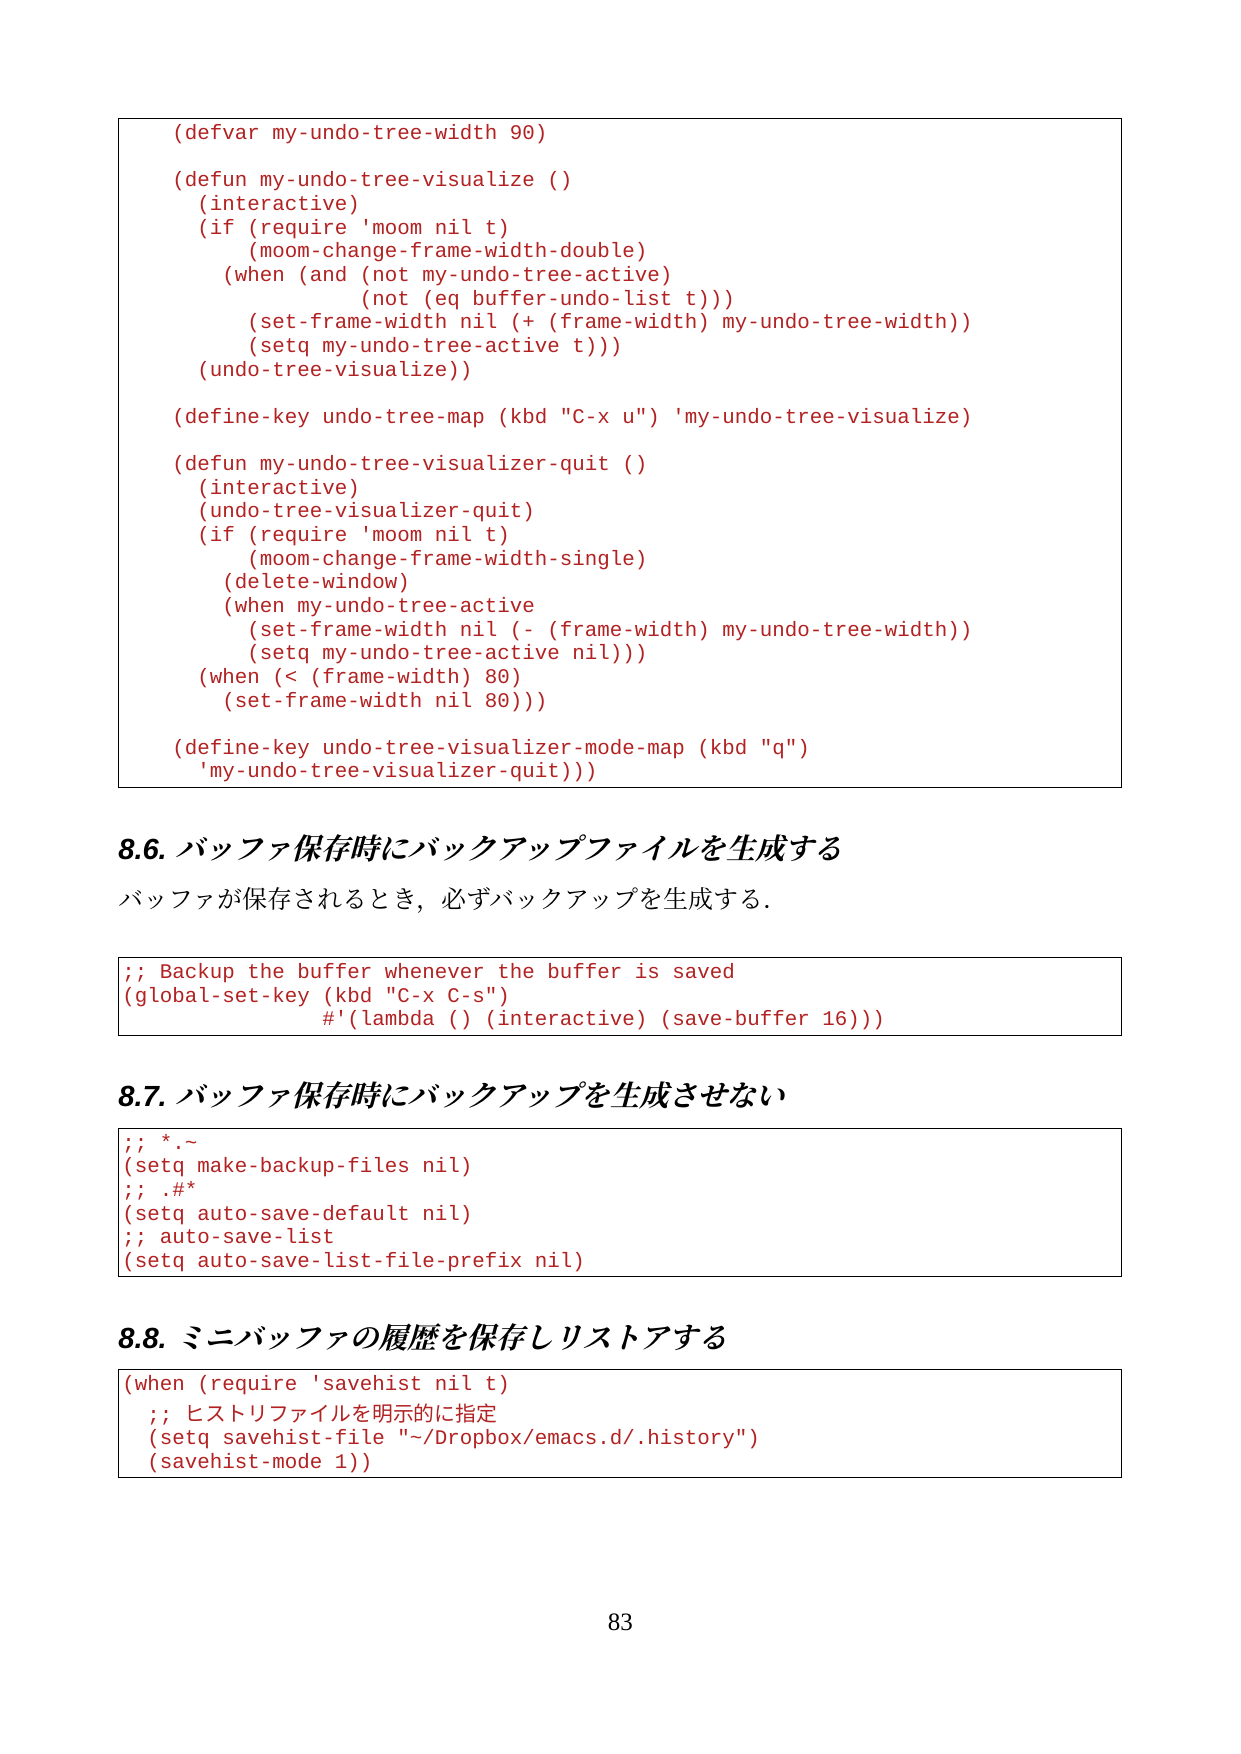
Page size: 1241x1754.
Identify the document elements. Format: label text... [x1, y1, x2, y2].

text (if (require 'moom nil t) [119, 520, 1121, 544]
text ;; ヒストリファイルを明示的に指定 [119, 1393, 1121, 1423]
text (set-frame-width nil (+ (frame-width) my-undo-tree-width)) [119, 307, 1121, 331]
text (set-frame-width nil 80))) [119, 686, 1121, 709]
text (not (eq buffer-undo-list t))) [119, 284, 1121, 307]
text (savehist-mode 1)) [119, 1447, 1121, 1477]
text (defun my-undo-tree-visualizer-quit () [119, 449, 1121, 473]
subtitle バッファ保存時にバックアップを生成させない [118, 1073, 1122, 1115]
text (setq auto-save-list-file-prefix nil) [119, 1246, 1121, 1276]
text (when my-undo-tree-active [119, 591, 1121, 615]
text (moom-change-frame-width-double) [119, 236, 1121, 260]
text ;; *.~ [119, 1129, 1121, 1151]
text (interactive) [119, 189, 1121, 213]
text (global-set-key (kbd "C-x C-s") [119, 981, 1121, 1004]
text (define-key undo-tree-visualizer-mode-map (kbd "q") [119, 733, 1121, 757]
text ;; .#* [119, 1175, 1121, 1199]
text ;; Backup the buffer whenever the buffer is saved [119, 958, 1121, 981]
text (setq make-backup-files nil) [119, 1151, 1121, 1175]
text (setq savehist-file "~/Dropbox/emacs.d/.history") [119, 1423, 1121, 1447]
text (delete-window) [119, 567, 1121, 591]
text (setq auto-save-default nil) [119, 1199, 1121, 1222]
subtitle ミニバッファの履歴を保存しリストアする [118, 1315, 1122, 1357]
text (defun my-undo-tree-visualize () [119, 165, 1121, 189]
subtitle バッファ保存時にバックアップファイルを生成する [118, 826, 1122, 867]
text 'my-undo-tree-visualizer-quit))) [119, 757, 1121, 787]
text バッファが保存されるとき，必ずバックアップを生成する． [118, 880, 1122, 944]
text (when (< (frame-width) 80) [119, 662, 1121, 686]
text (setq my-undo-tree-active t))) [119, 331, 1121, 354]
text (define-key undo-tree-map (kbd "C-x u") 'my-undo-tree-visualize) [119, 402, 1121, 426]
text (when (require 'savehist nil t) [119, 1370, 1121, 1393]
text (setq my-undo-tree-active nil))) [119, 638, 1121, 662]
text (undo-tree-visualize)) [119, 354, 1121, 378]
text (undo-tree-visualizer-quit) [119, 496, 1121, 520]
text (when (and (not my-undo-tree-active) [119, 260, 1121, 284]
text #'(lambda () (interactive) (save-buffer 16))) [119, 1004, 1121, 1035]
text (moom-change-frame-width-single) [119, 544, 1121, 567]
text (set-frame-width nil (- (frame-width) my-undo-tree-width)) [119, 615, 1121, 638]
text (defvar my-undo-tree-width 90) [119, 119, 1121, 142]
text (if (require 'moom nil t) [119, 213, 1121, 236]
text (interactive) [119, 473, 1121, 496]
text ;; auto-save-list [119, 1222, 1121, 1246]
